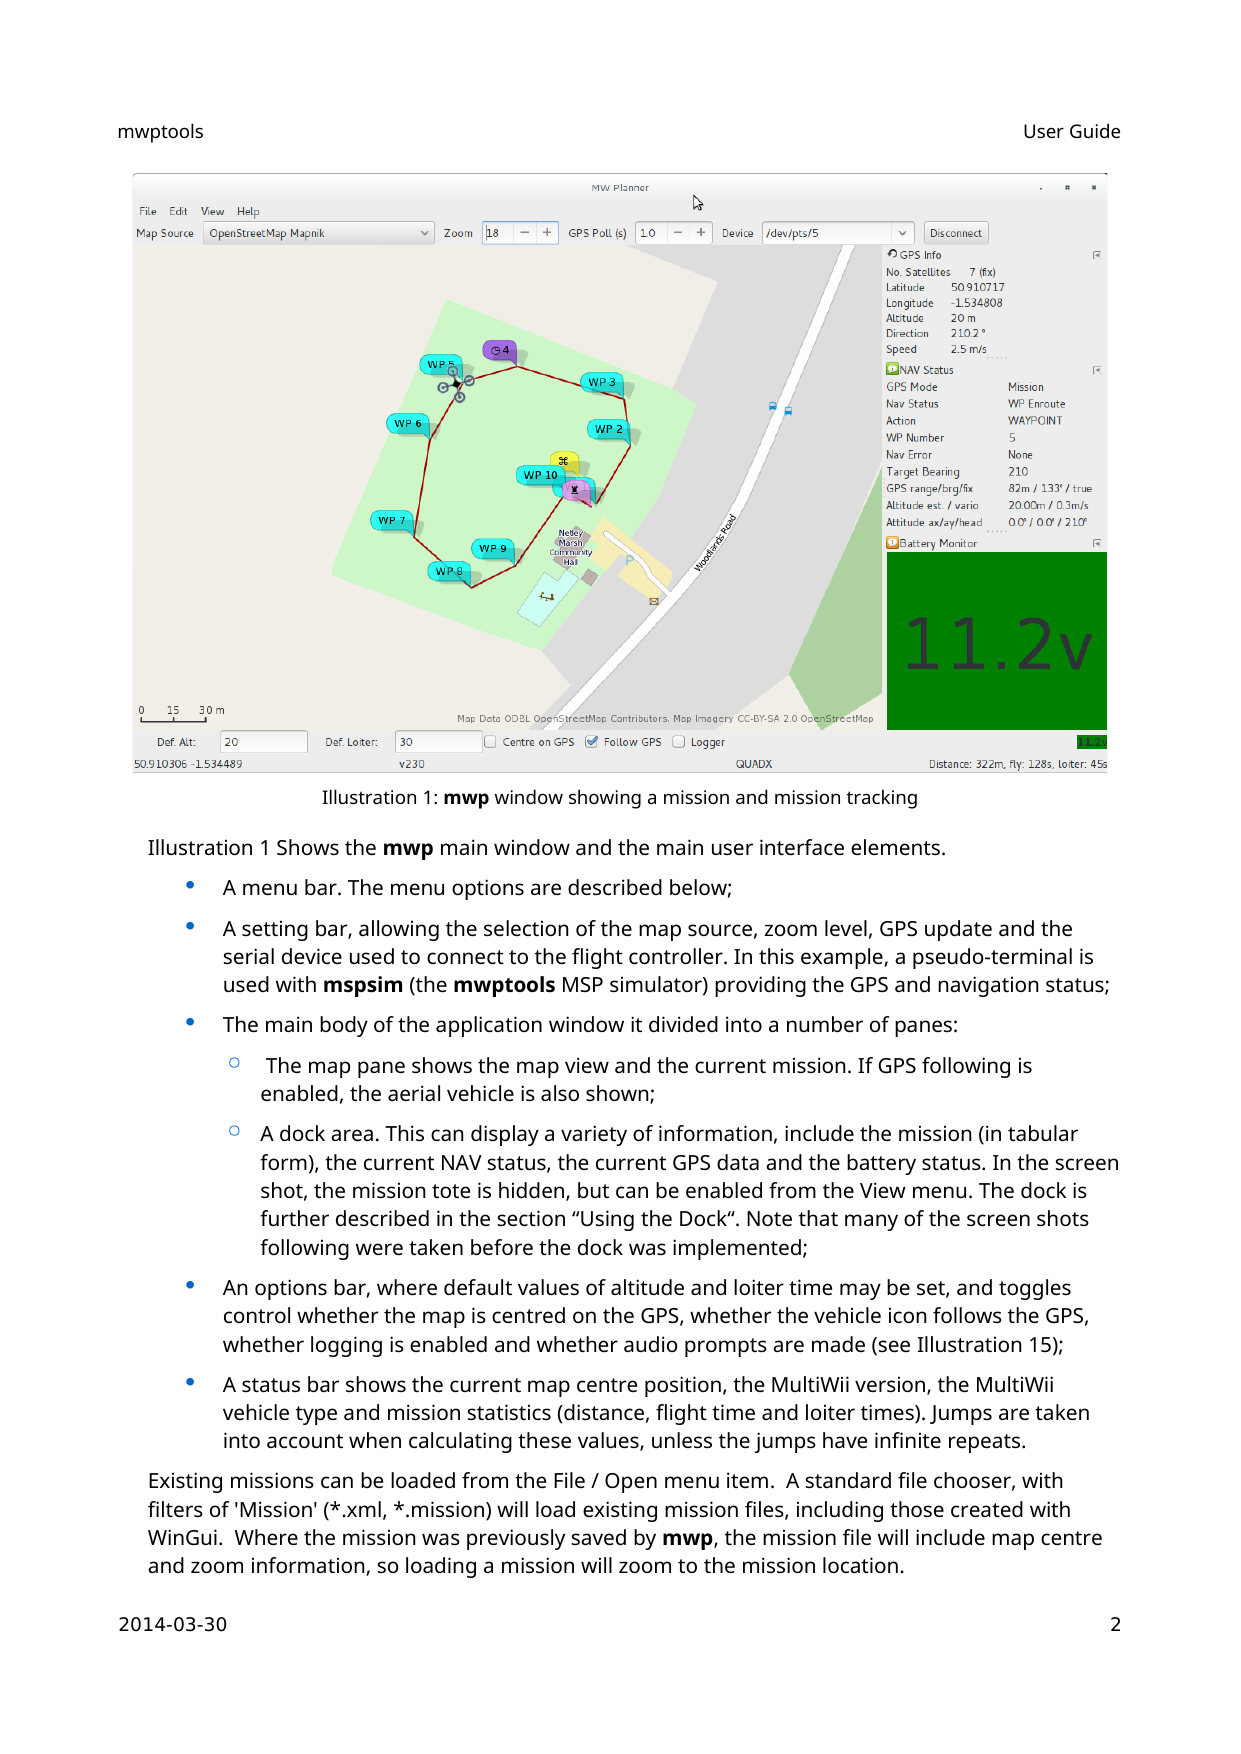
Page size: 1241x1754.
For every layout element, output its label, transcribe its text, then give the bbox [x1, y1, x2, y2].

list The main body of the application window it divided into a number of panes: [185, 1011, 1122, 1039]
list A dock area. This can display a variety of information, include the mission (in tabular form), the current NAV status, the current GPS data and the battery status. In the screen shot, the mission tote is hidden, but can be enabled from the View menu. The dock is further described in the section “Using the Dock“. Note that many of the screen shots following were taken before the dock was implemented; [223, 1119, 1122, 1261]
picture [132, 173, 1108, 773]
list A setting bar, allowing the selection of the map source, zoom level, GPS update and the serial device used to connect to the flight controller. In this example, a pseudo-terminal is used with mspsim (the mwptools MSP simulator) providing the GPS and navigation status; [185, 914, 1122, 999]
list A status bar shows the current map centre position, the MultiWii version, the MultiWii vehicle type and mission statistics (distance, flight time and loiter times). Jumps are taken into account when calculating these values, unless the jumps have infinite repeats. [185, 1370, 1122, 1455]
text Existing missions can be loaded from the File / Open menu item. A standard file chooser, with filters of 'Mission' (*.xml, *.mission) will load existing mission files, including those created with WinGui. Where the mission was previously saved by mwp, the mission file will include map centre and zoom information, so loading a mission will zoom to the mission location. [148, 1467, 1122, 1579]
list The map pane shows the map view and the current mission. If GPS following is enabled, the aerial vehicle is also shown; [223, 1051, 1122, 1108]
list An options bar, where default values of altitude and loiter time may be set, and toggles control whether the map is centred on the GPS, whether the vehicle icon follows the GPS, whether logging is enabled and whether audio prompts are made (see Illustration 15); [185, 1273, 1122, 1358]
list A menu bar. The menu options are described below; [185, 873, 1122, 902]
text Illustration 1: mwp window showing a mission and mission tracking [133, 773, 1107, 810]
text Illustration 1 Shows the mwp main window and the main user interface elements. [148, 833, 1122, 861]
